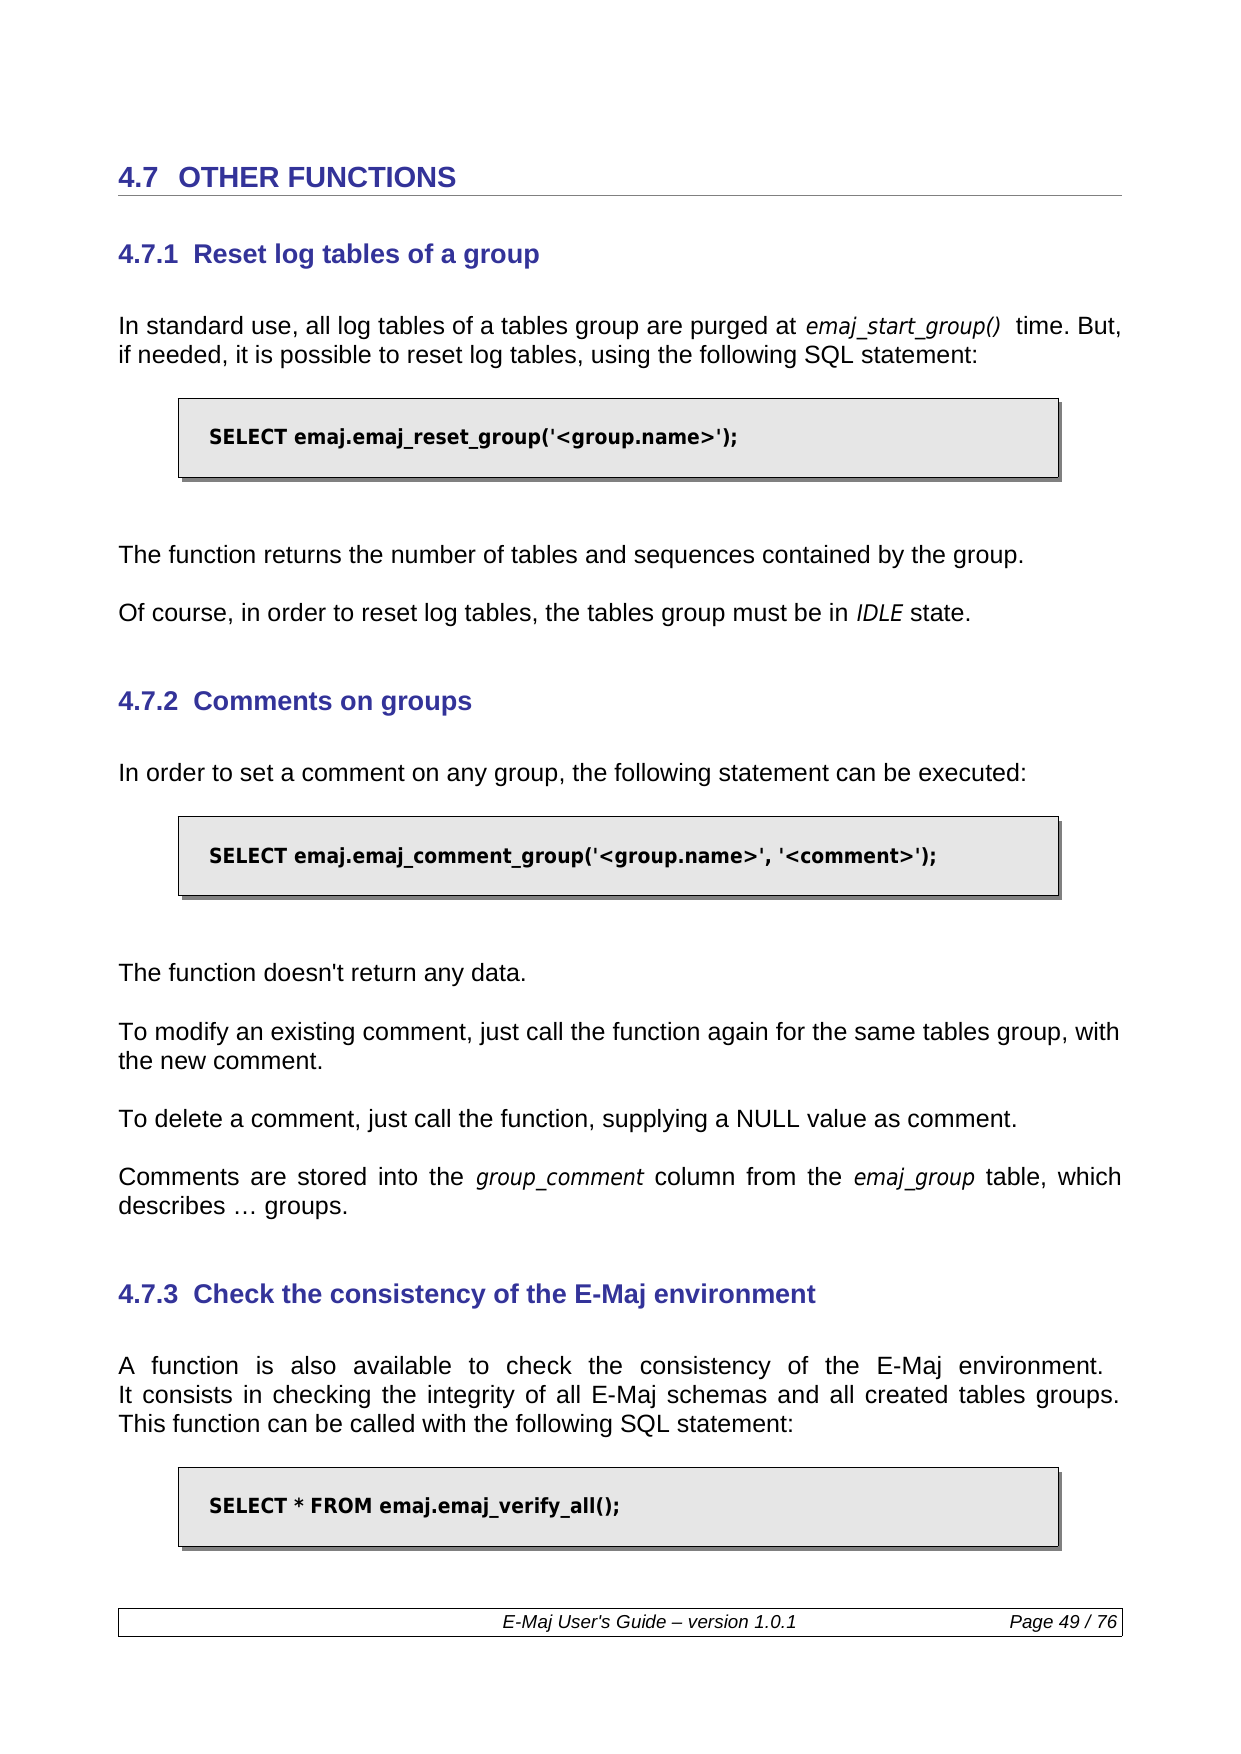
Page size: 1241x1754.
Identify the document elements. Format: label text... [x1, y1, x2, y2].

text The function returns the number of tables and sequences contained by the group. [118, 540, 1122, 569]
text SELECT * FROM emaj.emaj_verify_all(); [179, 1491, 1058, 1516]
text In standard use, all log tables of a tables group are purged at emaj_start_group() time. But, if needed, it is possible to reset log tables, using the following SQL statement: [118, 311, 1122, 369]
text SELECT emaj.emaj_reset_group('<group.name>'); [179, 422, 1058, 447]
text Of course, in order to reset log tables, the tables group must be in IDLE state. [118, 598, 1122, 627]
text To modify an existing comment, just call the function again for the same tables group, with the new comment. [118, 1016, 1122, 1074]
subtitle Comments on groups [118, 685, 1122, 716]
subtitle Check the consistency of the E-Maj environment [118, 1278, 1122, 1309]
text Comments are stored into the group_comment column from the emaj_group table, which describes … groups. [118, 1162, 1122, 1220]
subtitle Reset log tables of a group [118, 238, 1122, 269]
text A function is also available to check the consistency of the E-Maj environment. It consists in checking the integrity of all E-Maj schemas and all created tables groups. This function can be called with the following SQL statement: [118, 1351, 1122, 1438]
text SELECT emaj.emaj_comment_group('<group.name>', '<comment>'); [179, 841, 1058, 865]
text The function doesn't return any data. [118, 958, 1122, 987]
text To delete a comment, just call the function, supplying a NULL value as comment. [118, 1104, 1122, 1133]
subtitle Other functions [118, 160, 1122, 195]
text In order to set a comment on any group, the following statement can be executed: [118, 758, 1122, 787]
